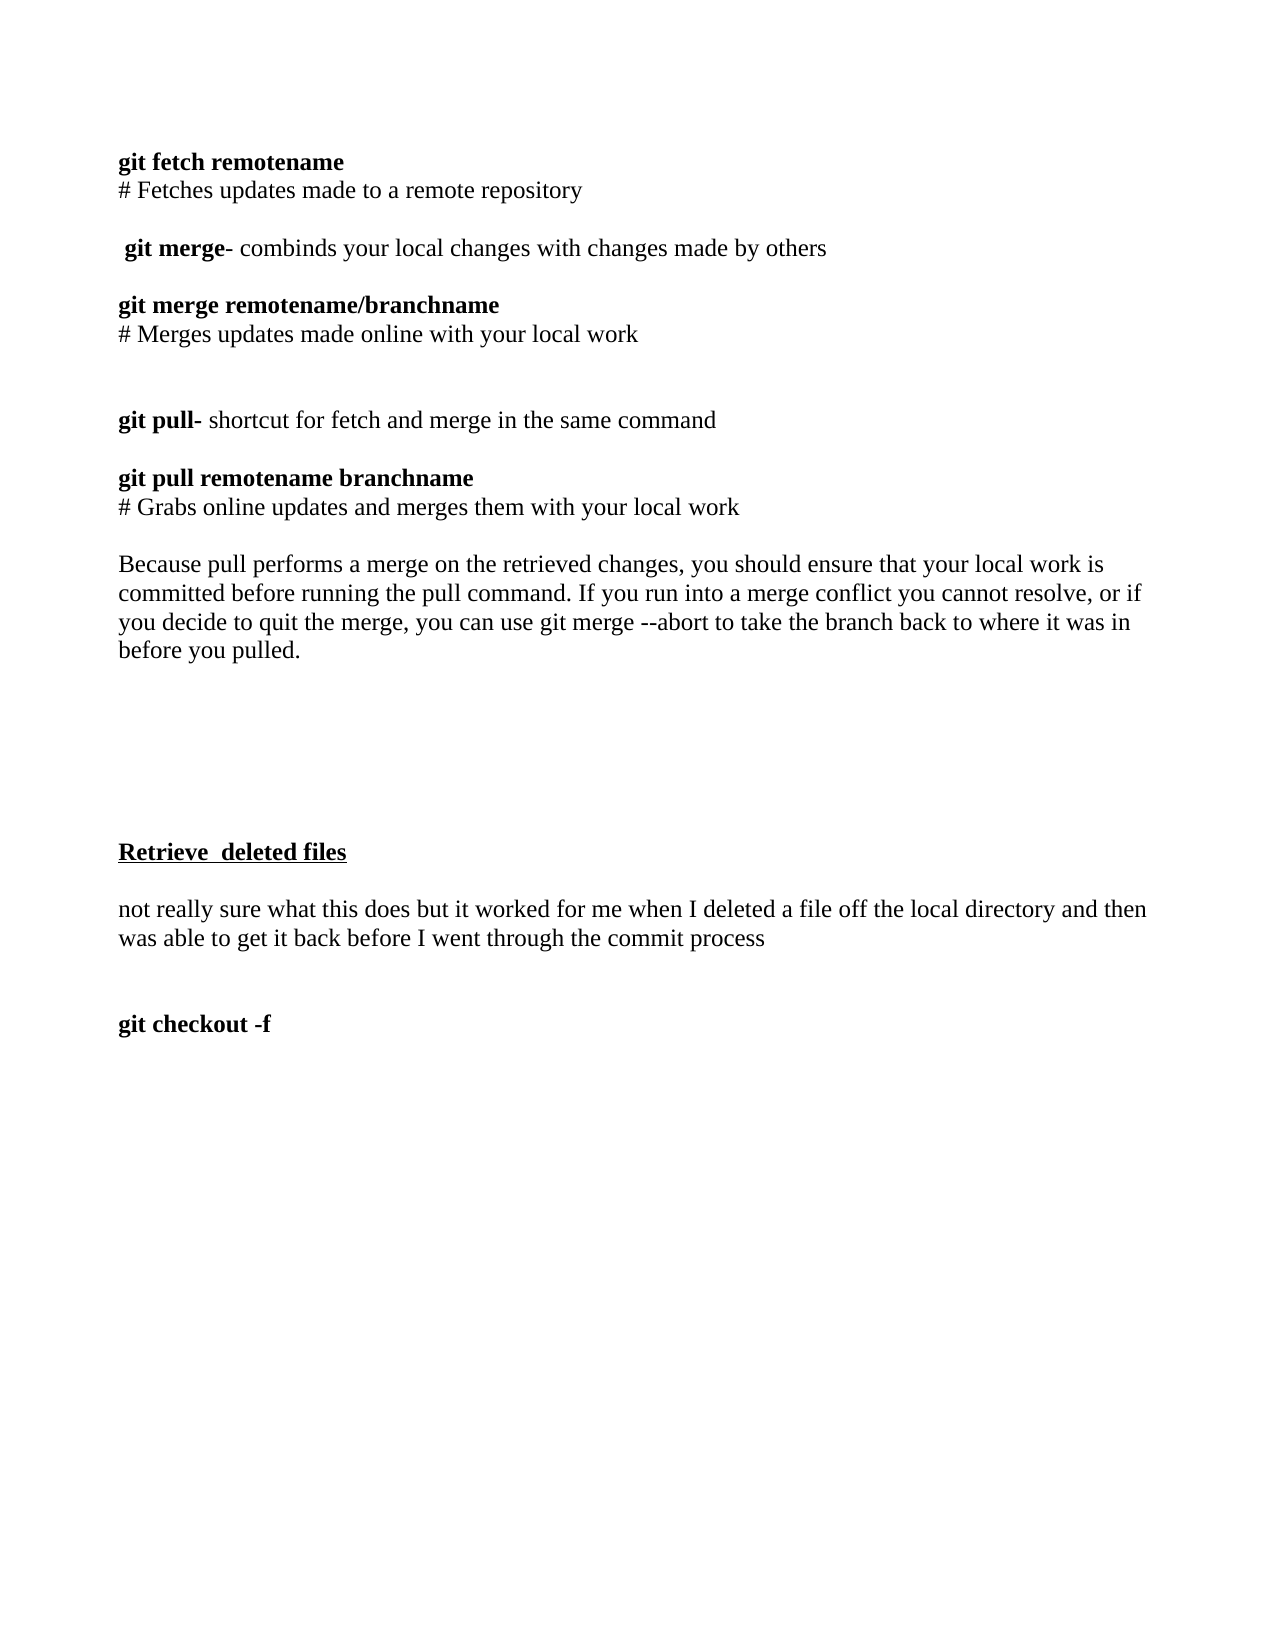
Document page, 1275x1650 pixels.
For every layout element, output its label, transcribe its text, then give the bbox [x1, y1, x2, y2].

text not really sure what this does but it worked for me when I deleted a file off the local directory and then was able to get it back before I went through the commit process [118, 894, 1157, 952]
text git fetch remotename [118, 147, 1157, 176]
text Because pull performs a merge on the retrieved changes, you should ensure that your local work is committed before running the pull command. If you run into a merge conflict you cannot resolve, or if you decide to quit the merge, you can use git merge --abort to take the branch back to where it was in before you pulled. [118, 549, 1157, 664]
text # Fetches updates made to a remote repository [118, 176, 1157, 204]
text # Merges updates made online with your local work [118, 319, 1157, 348]
text Retrieve deleted files [118, 837, 1157, 866]
text git merge- combinds your local changes with changes made by others [118, 233, 1157, 262]
text git pull remotename branchname [118, 463, 1157, 492]
text git pull- shortcut for fetch and merge in the same command [118, 406, 1157, 434]
text git checkout -f [118, 1009, 1157, 1038]
text git merge remotename/branchname [118, 291, 1157, 319]
text # Grabs online updates and merges them with your local work [118, 492, 1157, 521]
